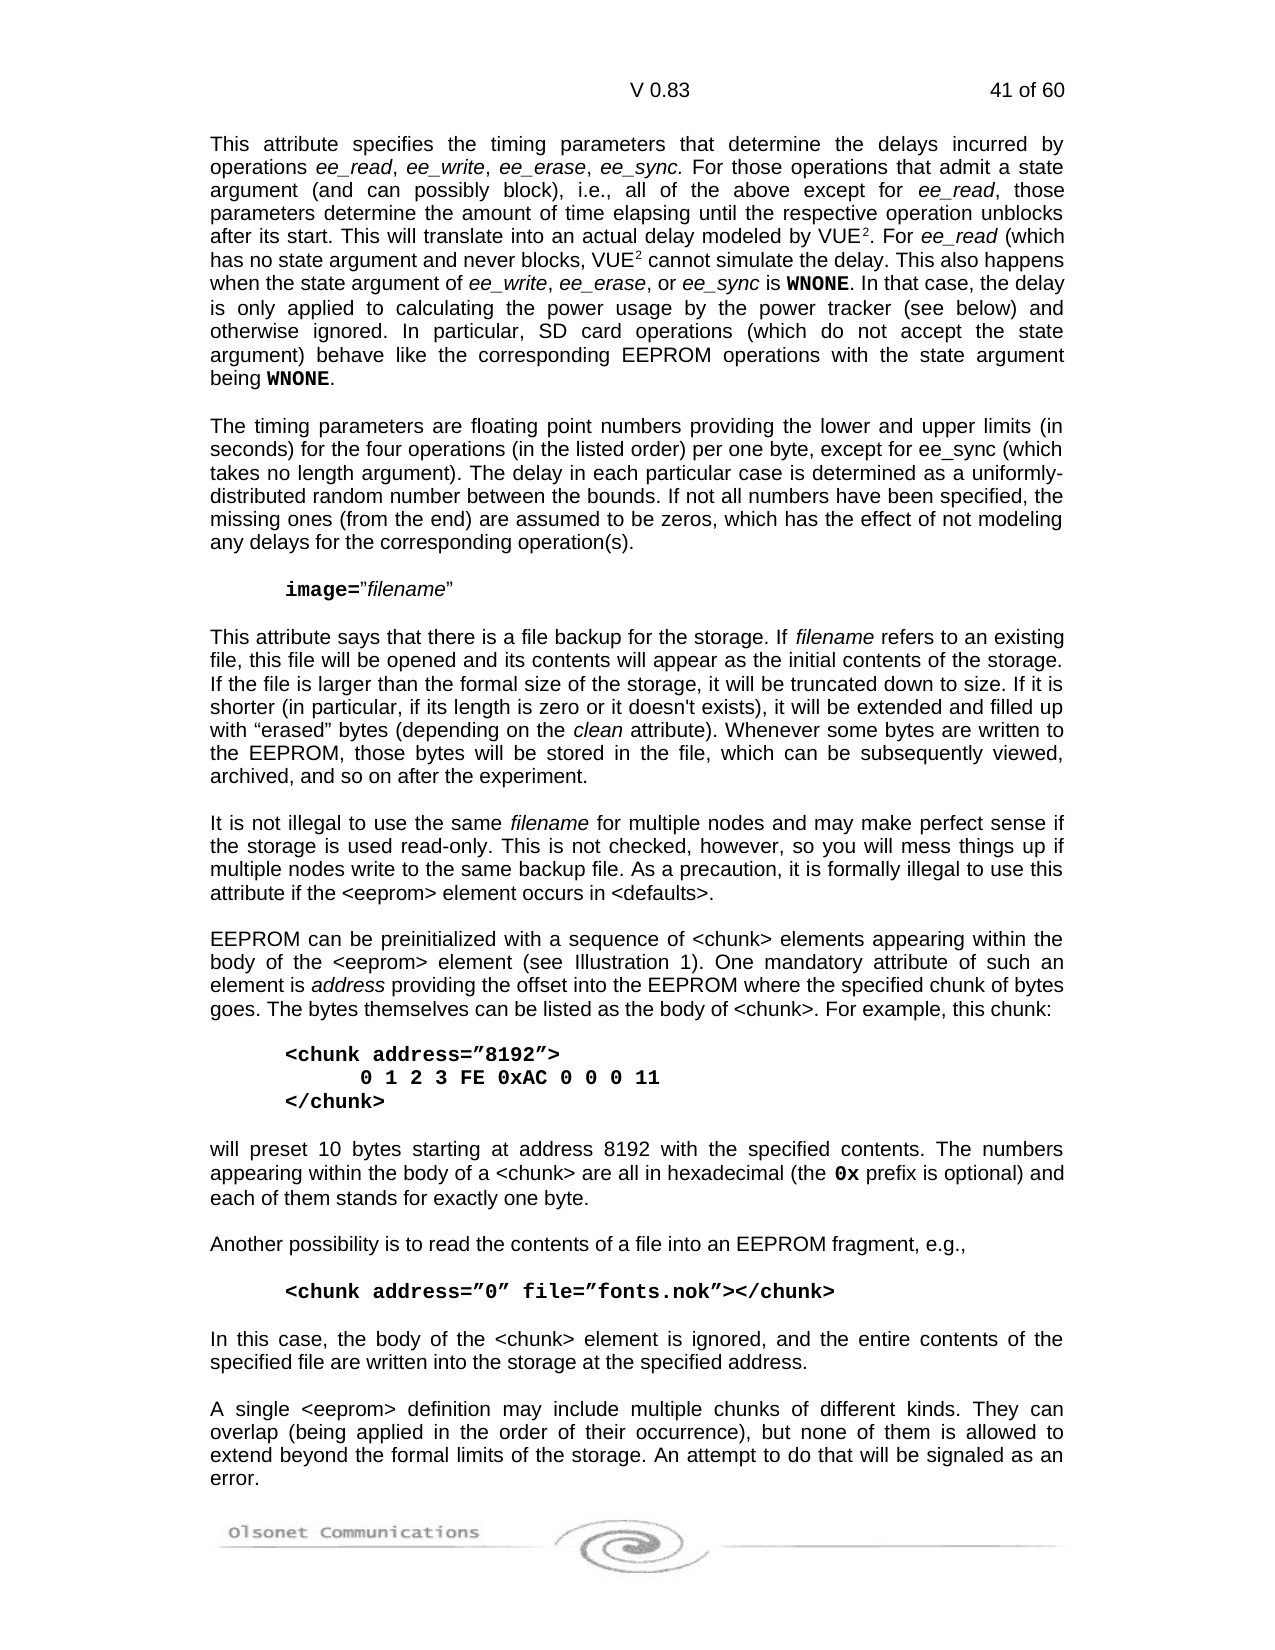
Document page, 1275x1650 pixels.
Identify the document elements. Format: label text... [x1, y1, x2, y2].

text </chunk> [210, 1091, 1065, 1115]
text The timing parameters are floating point numbers providing the lower and upper limits (in seconds) for the four operations (in the listed order) per one byte, except for ee_sync (which takes no length argument). The delay in each particular case is determined as a uniformly-distributed random number between the bounds. If not all numbers have been specified, the missing ones (from the end) are assumed to be zeros, which has the effect of not modeling any delays for the corresponding operation(s). [210, 415, 1065, 554]
text will preset 10 bytes starting at address 8192 with the specified contents. The numbers appearing within the body of a <chunk> are all in hexadecimal (the 0x prefix is optional) and each of them stands for exactly one byte. [210, 1138, 1065, 1209]
text This attribute specifies the timing parameters that determine the delays incurred by operations ee_read, ee_write, ee_erase, ee_sync. For those operations that admit a state argument (and can possibly block), i.e., all of the above except for ee_read, those parameters determine the amount of time elapsing until the respective operation unblocks after its start. This will translate into an actual delay modeled by VUE2. For ee_read (which has no state argument and never blocks, VUE2 cannot simulate the delay. This also happens when the state argument of ee_write, ee_erase, or ee_sync is WNONE. In that case, the delay is only applied to calculating the power usage by the power tracker (see below) and otherwise ignored. In particular, SD card operations (which do not accept the state argument) behave like the corresponding EEPROM operations with the state argument being WNONE. [210, 132, 1065, 391]
text A single <eeprom> definition may include multiple chunks of different kinds. They can overlap (being applied in the order of their occurrence), but none of them is allowed to extend beyond the formal limits of the storage. An attempt to do that will be signaled as an error. [210, 1397, 1065, 1490]
text 0 1 2 3 FE 0xAC 0 0 0 11 [210, 1067, 1065, 1091]
text This attribute says that there is a file backup for the storage. If filename refers to an existing file, this file will be opened and its contents will appear as the initial contents of the storage. If the file is larger than the formal size of the storage, it will be truncated down to size. If it is shorter (in particular, if its length is zero or it doesn't exists), it will be extended and filled up with “erased” bytes (depending on the clean attribute). Whenever some bytes are written to the EEPROM, those bytes will be stored in the file, which can be subsequently viewed, archived, and so on after the experiment. [210, 626, 1065, 788]
text <chunk address=”8192”> [210, 1044, 1065, 1067]
text image=”filename” [210, 577, 1065, 602]
text Another possibility is to read the contents of a file into an EEPROM fragment, e.g., [210, 1233, 1065, 1256]
text EEPROM can be preinitialized with a sequence of <chunk> elements appearing within the body of the <eeprom> element (see Illustration 1). One mandatory attribute of such an element is address providing the offset into the EEPROM where the specified chunk of bytes goes. The bytes themselves can be listed as the body of <chunk>. For example, this chunk: [210, 928, 1065, 1021]
text <chunk address=”0” file=”fonts.nok”></chunk> [210, 1279, 1065, 1304]
text It is not illegal to use the same filename for multiple nodes and may make perfect sense if the storage is used read-only. This is not checked, however, so you will mess things up if multiple nodes write to the same backup file. As a precaution, it is formally illegal to use this attribute if the <eeprom> element occurs in <defaults>. [210, 811, 1065, 904]
text In this case, the body of the <chunk> element is ignored, and the entire contents of the specified file are written into the storage at the specified address. [210, 1327, 1065, 1374]
picture [210, 1504, 1065, 1596]
